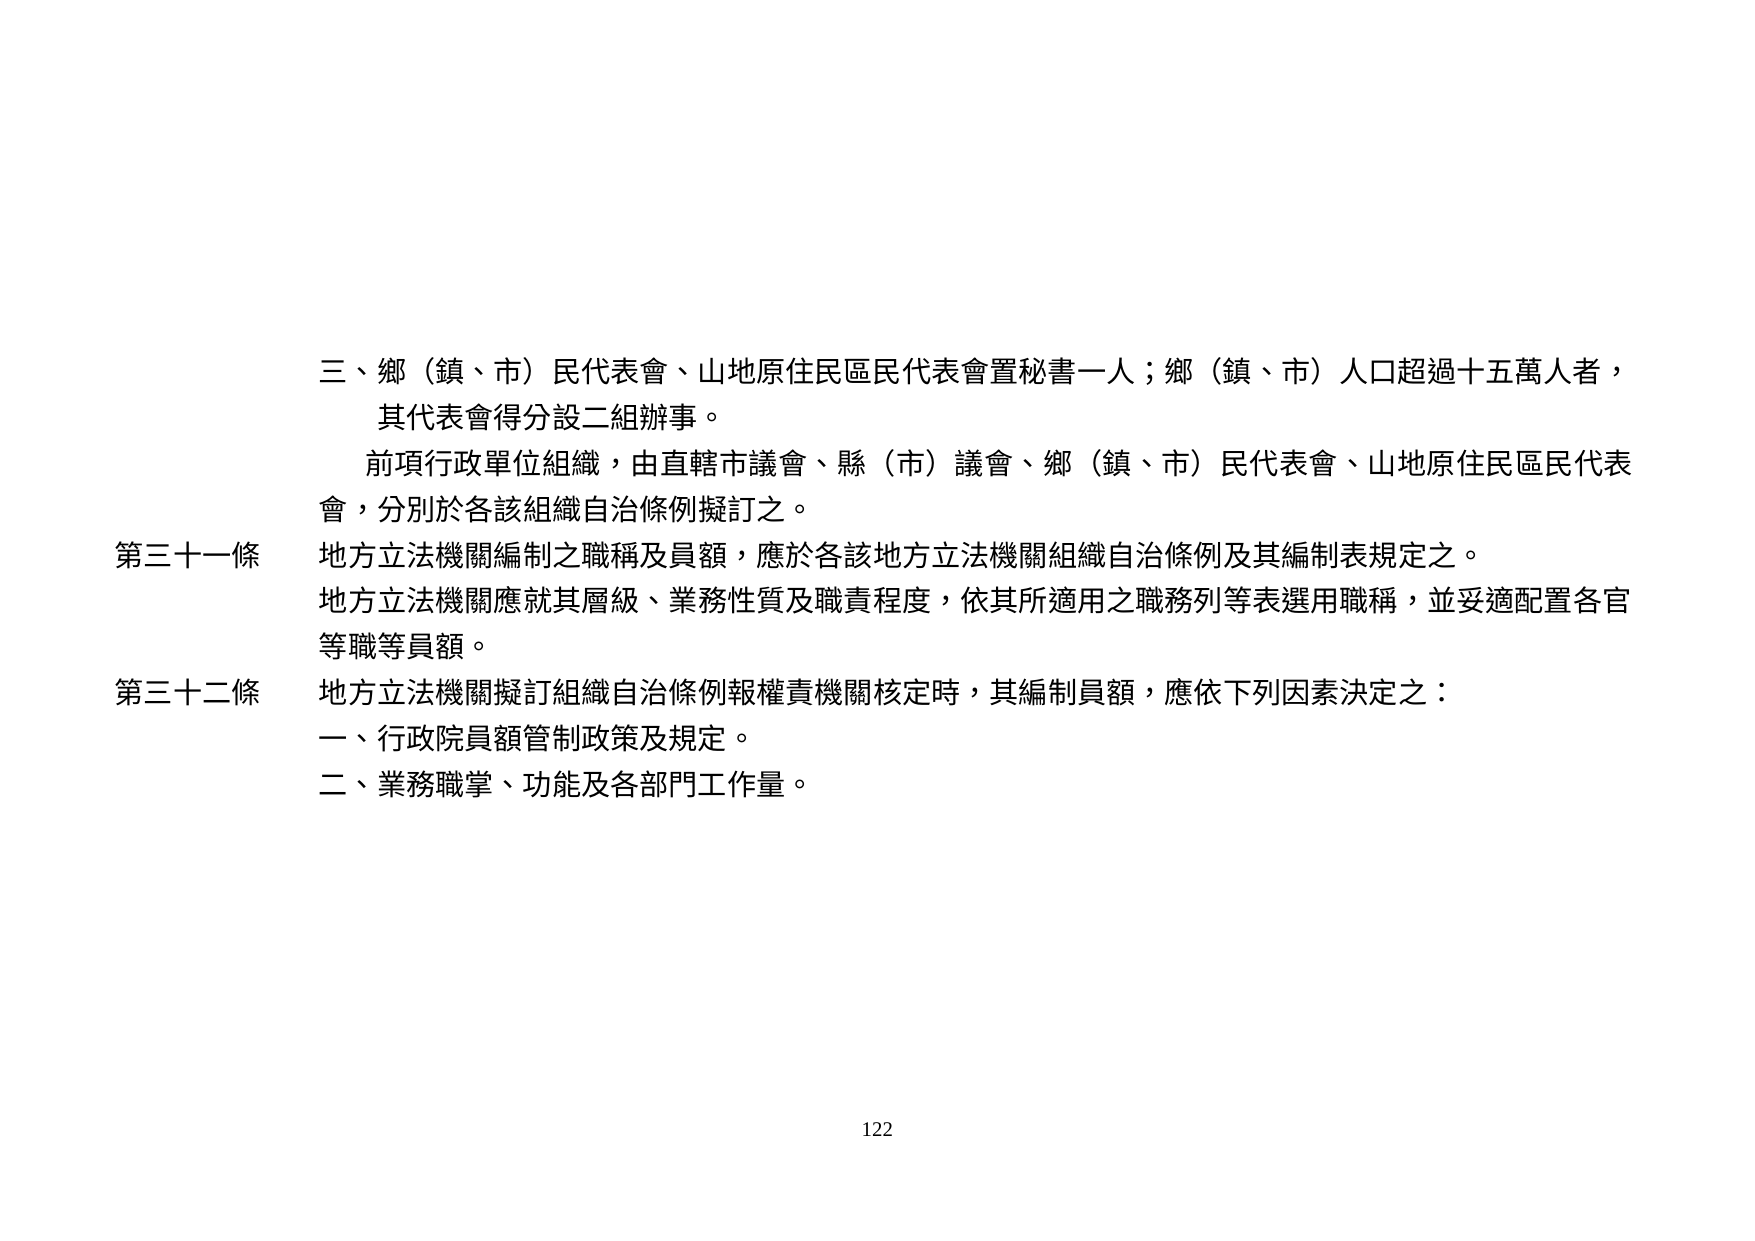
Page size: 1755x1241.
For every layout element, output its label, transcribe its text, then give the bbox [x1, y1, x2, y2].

text 二、業務職掌、功能及各部門工作量。 [114, 758, 1636, 804]
text 第三十二條 地方立法機關擬訂組織自治條例報權責機關核定時，其編制員額，應依下列因素決定之： [114, 667, 1636, 713]
text 一、行政院員額管制政策及規定。 [114, 713, 1636, 758]
text 地方立法機關應就其層級、業務性質及職責程度，依其所適用之職務列等表選用職稱，並妥適配置各官等職等員額。 [114, 575, 1636, 667]
text 前項行政單位組織，由直轄市議會、縣（市）議會、鄉（鎮、市）民代表會、山地原住民區民代表會，分別於各該組織自治條例擬訂之。 [114, 438, 1636, 529]
text 第三十一條 地方立法機關編制之職稱及員額，應於各該地方立法機關組織自治條例及其編制表規定之。 [114, 529, 1636, 575]
text 三、鄉（鎮、市）民代表會、山地原住民區民代表會置秘書一人；鄉（鎮、市）人口超過十五萬人者，其代表會得分設二組辦事。 [114, 346, 1636, 438]
